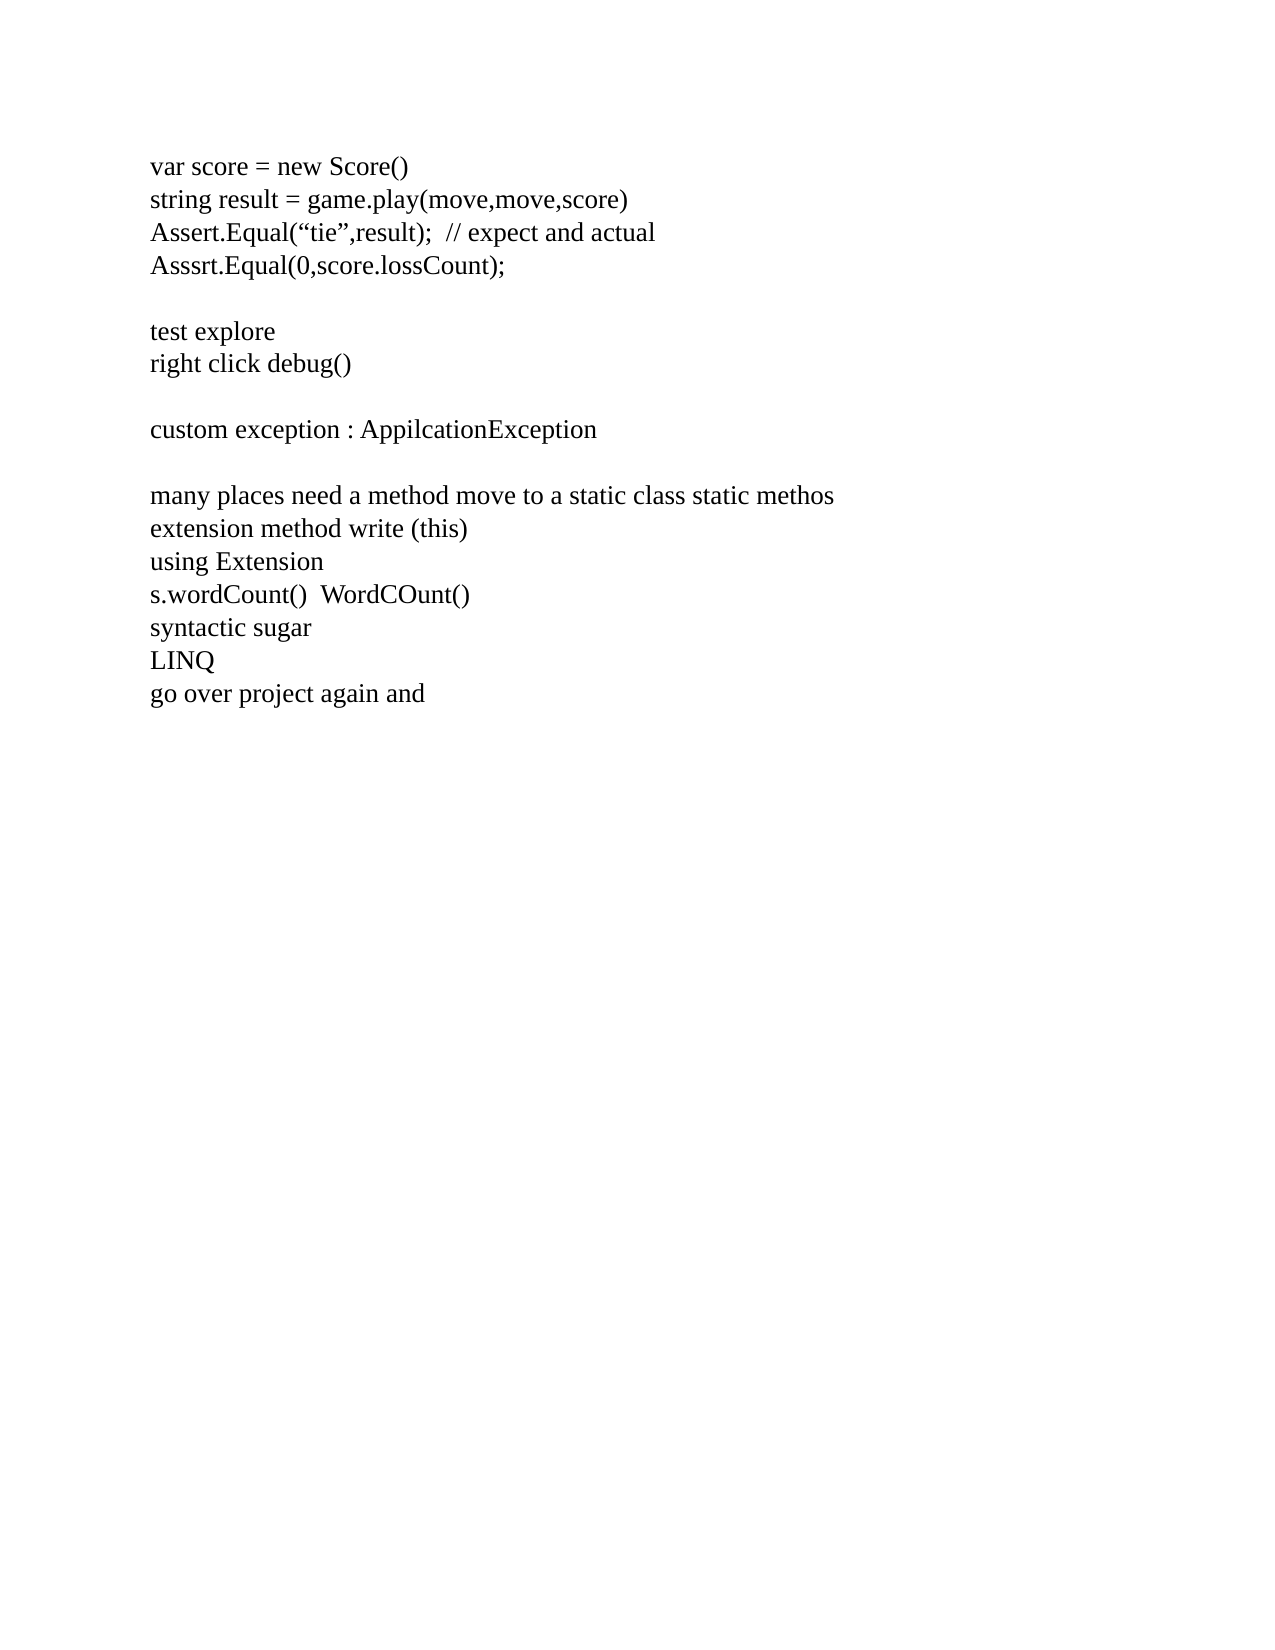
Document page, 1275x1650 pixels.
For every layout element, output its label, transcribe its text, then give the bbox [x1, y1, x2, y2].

text s.wordCount() WordCOunt() [150, 578, 1125, 609]
text Asssrt.Equal(0,score.lossCount); [150, 249, 1125, 280]
text right click debug() [150, 347, 1125, 379]
text string result = game.play(move,move,score) [150, 183, 1125, 214]
text go over project again and [150, 677, 1125, 708]
text var score = new Score() [150, 150, 1125, 181]
text extension method write (this) [150, 512, 1125, 543]
text using Extension [150, 545, 1125, 576]
text LINQ [150, 644, 1125, 675]
text custom exception : AppilcationException [150, 413, 1125, 444]
text many places need a method move to a static class static methos [150, 479, 1125, 510]
text test explore [150, 314, 1125, 346]
text syntactic sugar [150, 611, 1125, 642]
text Assert.Equal(“tie”,result); // expect and actual [150, 216, 1125, 247]
